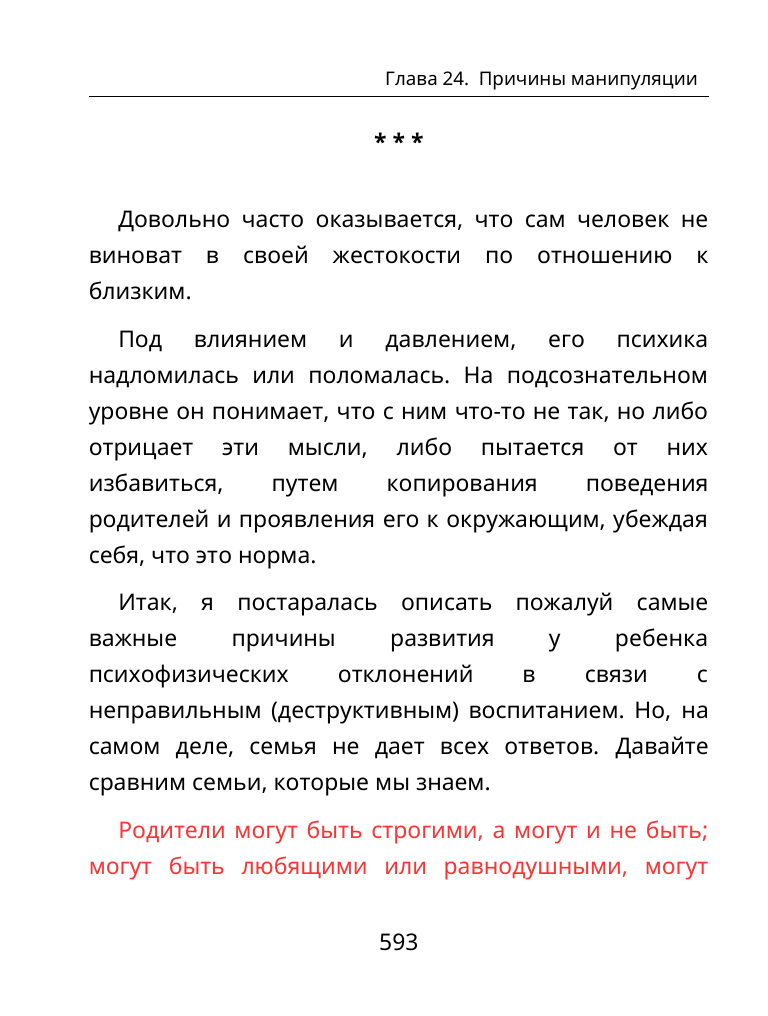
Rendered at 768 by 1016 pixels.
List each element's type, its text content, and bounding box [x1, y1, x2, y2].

text Итак, я постаралась описать пожалуй самые важные причины развития у ребенка психофизических отклонений в связи с неправильным (деструктивным) воспитанием. Но, на самом деле, семья не дает всех ответов. Давайте сравним семьи, которые мы знаем. [88, 586, 709, 797]
text Довольно часто оказывается, что сам человек не виноват в своей жестокости по отношению к близким. [88, 203, 709, 306]
text Родители могут быть строгими, а могут и не быть; могут быть любящими или равнодушными, могут [88, 814, 709, 881]
subtitle * * * [88, 126, 709, 157]
text Под влиянием и давлением, его психика надломилась или поломалась. На подсознательном уровне он понимает, что с ним что-то не так, но либо отрицает эти мысли, либо пытается от них избавиться, путем копирования поведения родителей и проявления его к окружающим, убеждая себя, что это норма. [88, 323, 709, 570]
